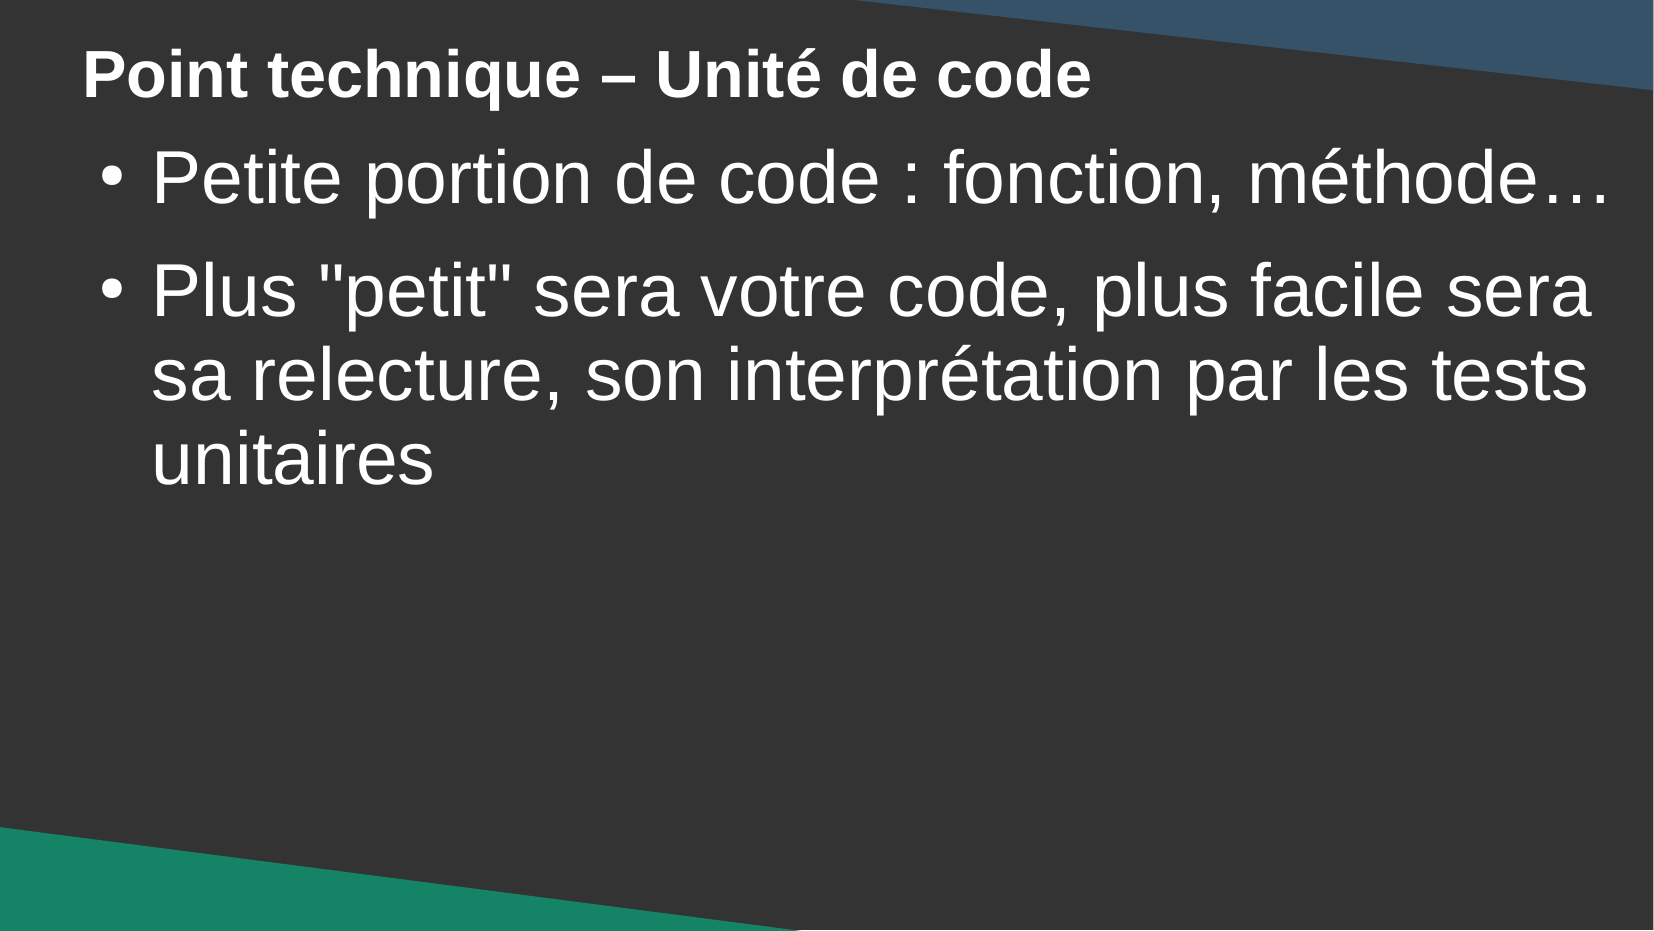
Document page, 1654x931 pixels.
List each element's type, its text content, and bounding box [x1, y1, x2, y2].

title Point technique – Unité de code [82, 37, 1571, 122]
list Petite portion de code : fonction, méthode… Plus "petit" sera votre code, plus facile sera sa relecture, son interprétation par les tests unitaires [80, 135, 1620, 745]
text_box [853, 0, 1654, 91]
text_box [0, 827, 802, 931]
